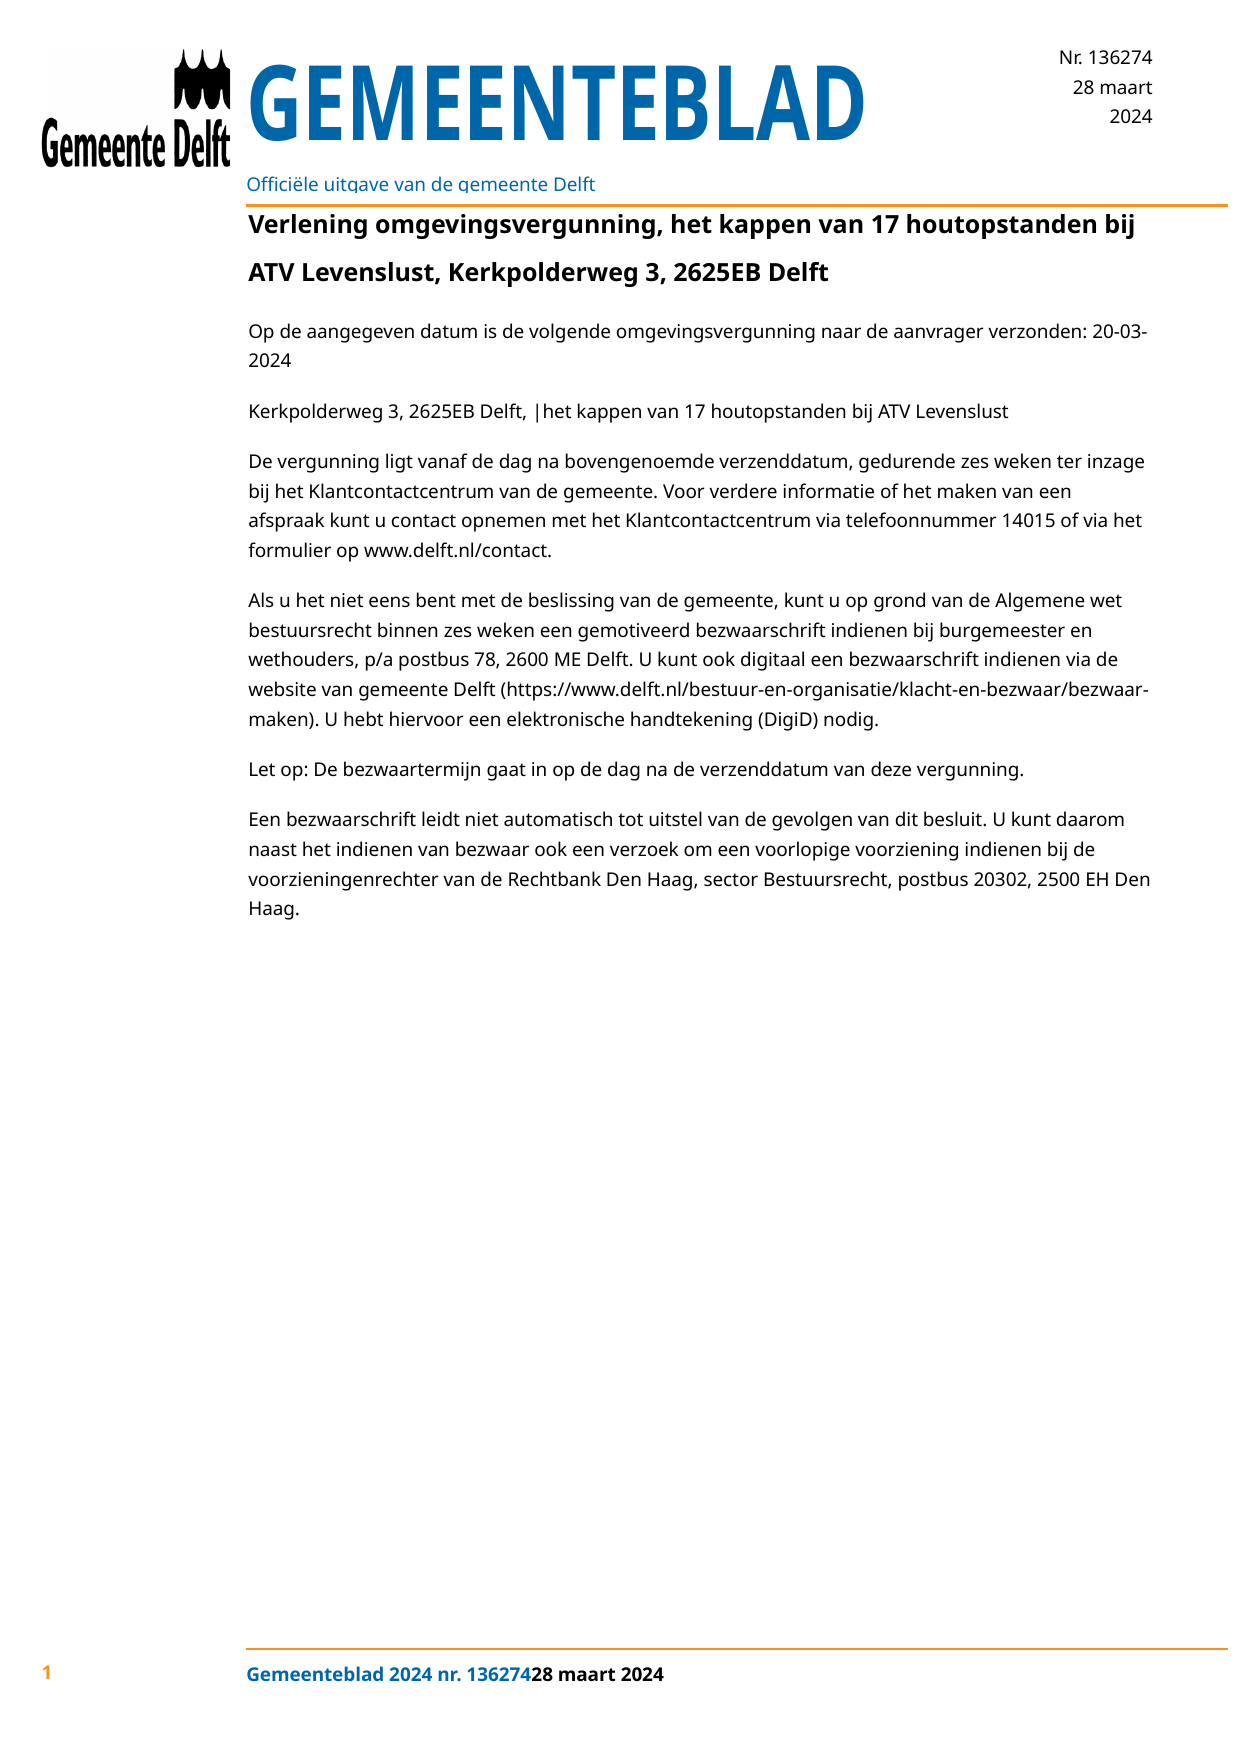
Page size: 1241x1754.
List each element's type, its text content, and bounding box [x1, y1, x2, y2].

text Kerkpolderweg 3, 2625EB Delft, |het kappen van 17 houtopstanden bij ATV Levenslust [248, 398, 1152, 424]
text Op de aangegeven datum is de volgende omgevingsvergunning naar de aanvrager verzonden: 20-03-2024 [248, 318, 1152, 373]
text Als u het niet eens bent met de beslissing van de gemeente, kunt u op grond van de Algemene wet bestuursrecht binnen zes weken een gemotiveerd bezwaarschrift indienen bij burgemeester en wethouders, p/a postbus 78, 2600 ME Delft. U kunt ook digitaal een bezwaarschrift indienen via de website van gemeente Delft (https://www.delft.nl/bestuur-en-organisatie/klacht-en-bezwaar/bezwaar-maken). U hebt hiervoor een elektronische handtekening (DigiD) nodig. [248, 587, 1152, 732]
picture [41, 47, 231, 172]
text Verlening omgevingsvergunning, het kappen van 17 houtopstanden bij ATV Levenslust, Kerkpolderweg 3, 2625EB Delft [248, 207, 1152, 288]
text De vergunning ligt vanaf de dag na bovengenoemde verzenddatum, gedurende zes weken ter inzage bij het Klantcontactcentrum van de gemeente. Voor verdere informatie of het maken van een afspraak kunt u contact opnemen met het Klantcontactcentrum via telefoonnummer 14015 of via het formulier op www.delft.nl/contact. [248, 448, 1152, 563]
text Een bezwaarschrift leidt niet automatisch tot uitstel van de gevolgen van dit besluit. U kunt daarom naast het indienen van bezwaar ook een verzoek om een voorlopige voorziening indienen bij de voorzieningenrechter van de Rechtbank Den Haag, sector Bestuursrecht, postbus 20302, 2500 EH Den Haag. [248, 807, 1152, 921]
text Let op: De bezwaartermijn gaat in op de dag na de verzenddatum van deze vergunning. [248, 756, 1152, 782]
